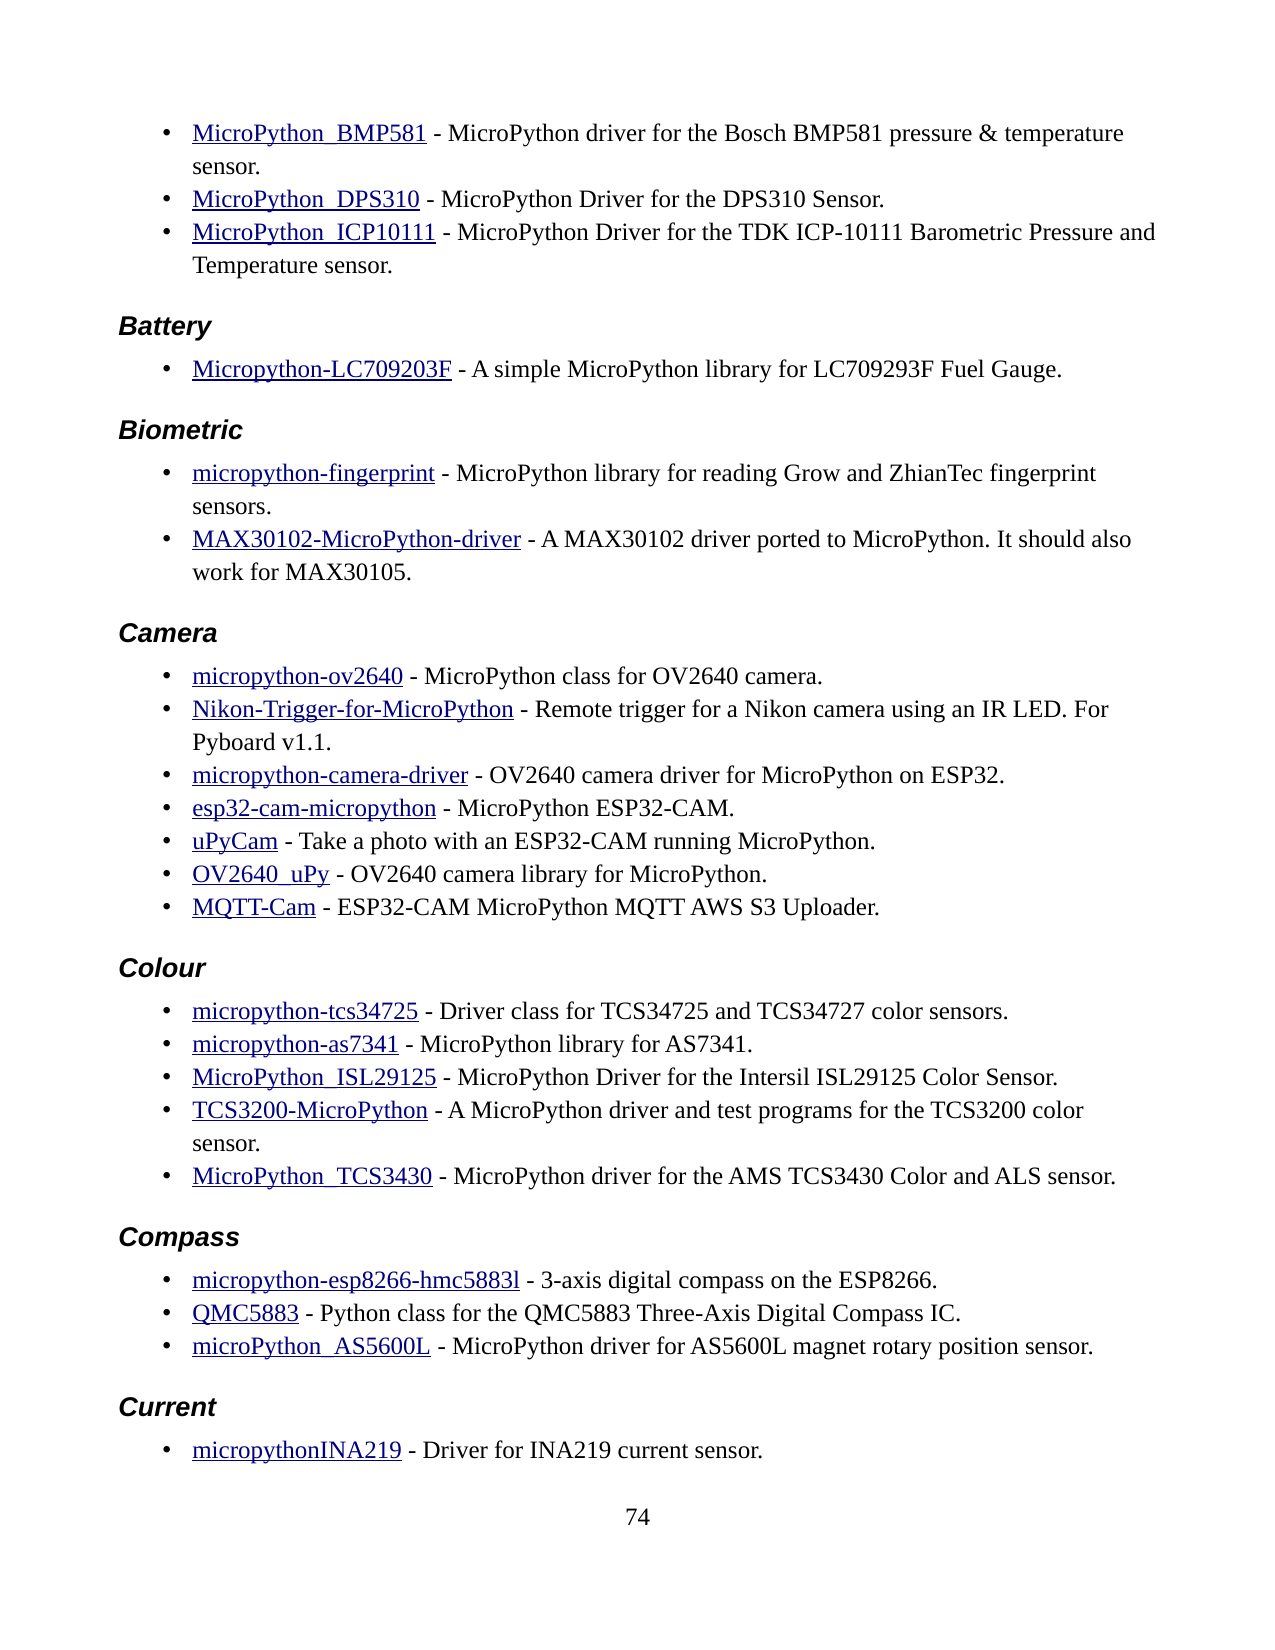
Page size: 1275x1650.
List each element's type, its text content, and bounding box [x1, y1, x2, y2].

list MicroPython_ISL29125 - MicroPython Driver for the Intersil ISL29125 Color Sensor. [162, 1062, 1157, 1091]
list MQTT-Cam - ESP32-CAM MicroPython MQTT AWS S3 Uploader. [162, 892, 1157, 921]
list esp32-cam-micropython - MicroPython ESP32-CAM. [162, 793, 1157, 822]
list micropython-as7341 - MicroPython library for AS7341. [162, 1029, 1157, 1058]
list MicroPython_ICP10111 - MicroPython Driver for the TDK ICP-10111 Barometric Pressure and Temperature sensor. [162, 217, 1157, 279]
list micropython-esp8266-hmc5883l - 3-axis digital compass on the ESP8266. [162, 1265, 1157, 1293]
list Micropython-LC709203F - A simple MicroPython library for LC709293F Fuel Gauge. [162, 354, 1157, 383]
list TCS3200-MicroPython - A MicroPython driver and test programs for the TCS3200 color sensor. [162, 1095, 1157, 1157]
list micropython-tcs34725 - Driver class for TCS34725 and TCS34727 color sensors. [162, 996, 1157, 1024]
list micropython-camera-driver - OV2640 camera driver for MicroPython on ESP32. [162, 760, 1157, 789]
list micropythonINA219 - Driver for INA219 current sensor. [162, 1435, 1157, 1463]
list microPython_AS5600L - MicroPython driver for AS5600L magnet rotary position sensor. [162, 1331, 1157, 1359]
list Nikon-Trigger-for-MicroPython - Remote trigger for a Nikon camera using an IR LED. For Pyboard v1.1. [162, 694, 1157, 756]
list micropython-fingerprint - MicroPython library for reading Grow and ZhianTec fingerprint sensors. [162, 458, 1157, 520]
list micropython-ov2640 - MicroPython class for OV2640 camera. [162, 661, 1157, 689]
subtitle Colour [118, 952, 1157, 983]
list OV2640_uPy - OV2640 camera library for MicroPython. [162, 859, 1157, 888]
subtitle Battery [118, 310, 1157, 342]
subtitle Biometric [118, 414, 1157, 445]
list MAX30102-MicroPython-driver - A MAX30102 driver ported to MicroPython. It should also work for MAX30105. [162, 524, 1157, 586]
list MicroPython_BMP581 - MicroPython driver for the Bosch BMP581 pressure & temperature sensor. [162, 118, 1157, 180]
list MicroPython_DPS310 - MicroPython Driver for the DPS310 Sensor. [162, 184, 1157, 213]
subtitle Camera [118, 617, 1157, 648]
subtitle Current [118, 1391, 1157, 1422]
subtitle Compass [118, 1221, 1157, 1252]
list QMC5883 - Python class for the QMC5883 Three-Axis Digital Compass IC. [162, 1298, 1157, 1327]
list MicroPython_TCS3430 - MicroPython driver for the AMS TCS3430 Color and ALS sensor. [162, 1161, 1157, 1190]
list uPyCam - Take a photo with an ESP32-CAM running MicroPython. [162, 826, 1157, 855]
